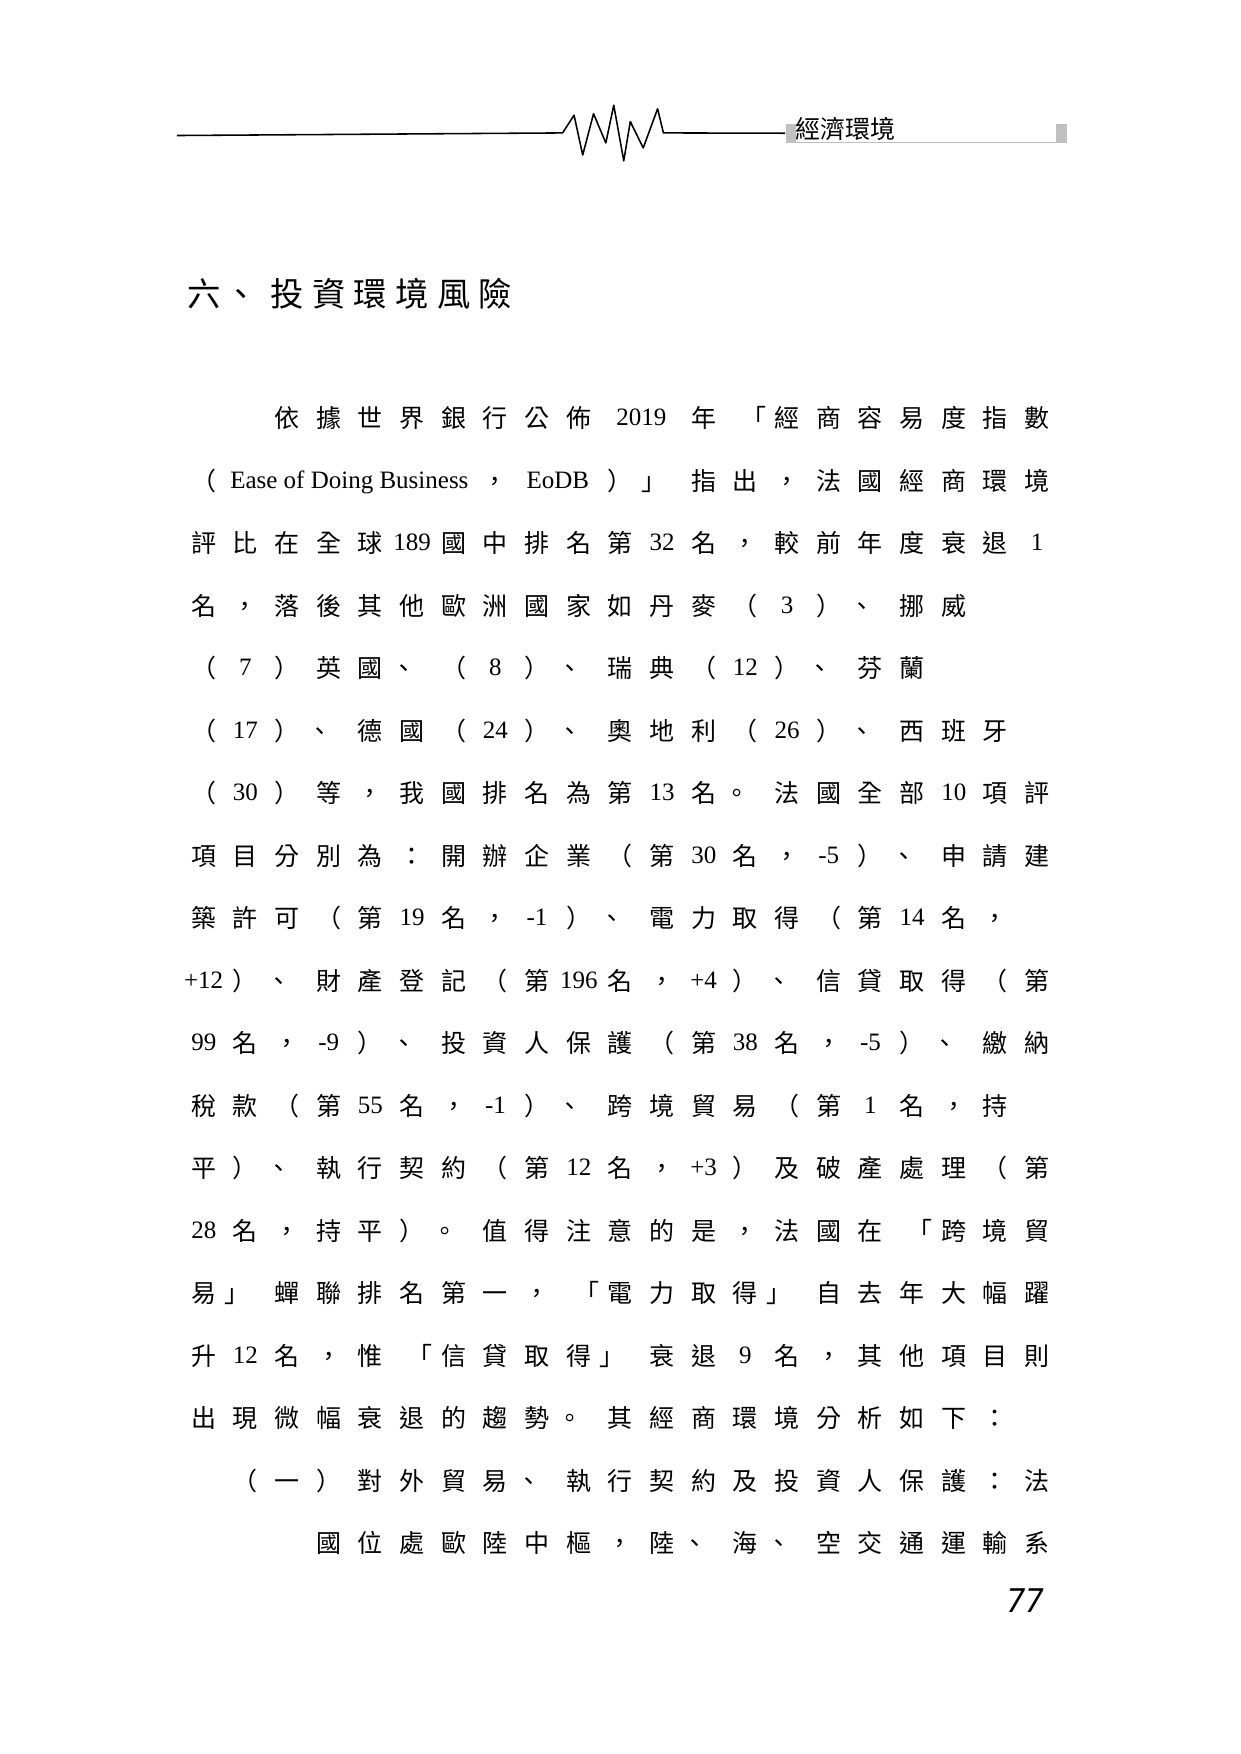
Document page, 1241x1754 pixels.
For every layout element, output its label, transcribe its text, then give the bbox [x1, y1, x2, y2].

text 依據世界銀行公佈2019年「經商容易度指數（Ease of Doing Business，EoDB）」指出，法國經商環境評比在全球189國中排名第32名，較前年度衰退1名，落後其他歐洲國家如丹麥（3）、挪威（7）英國、（8）、瑞典（12）、芬蘭（17）、德國（24）、奧地利（26）、西班牙（30）等，我國排名為第13名。法國全部10項評項目分別為：開辦企業（第30名，-5）、申請建築許可（第19名，-1）、電力取得（第14名，+12）、財產登記（第196名，+4）、信貸取得（第99名，-9）、投資人保護（第38名，-5）、繳納稅款（第55名，-1）、跨境貿易（第1名，持平）、執行契約（第12名，+3）及破產處理（第28名，持平）。值得注意的是，法國在「跨境貿易」蟬聯排名第一，「電力取得」自去年大幅躍升12名，惟「信貸取得」衰退9名，其他項目則出現微幅衰退的趨勢。其經商環境分析如下： [183, 375, 1058, 1438]
text （一）對外貿易、執行契約及投資人保護：法國位處歐陸中樞，陸、海、空交通運輸系 [207, 1438, 1058, 1563]
text 六、投資環境風險 [183, 250, 1058, 313]
